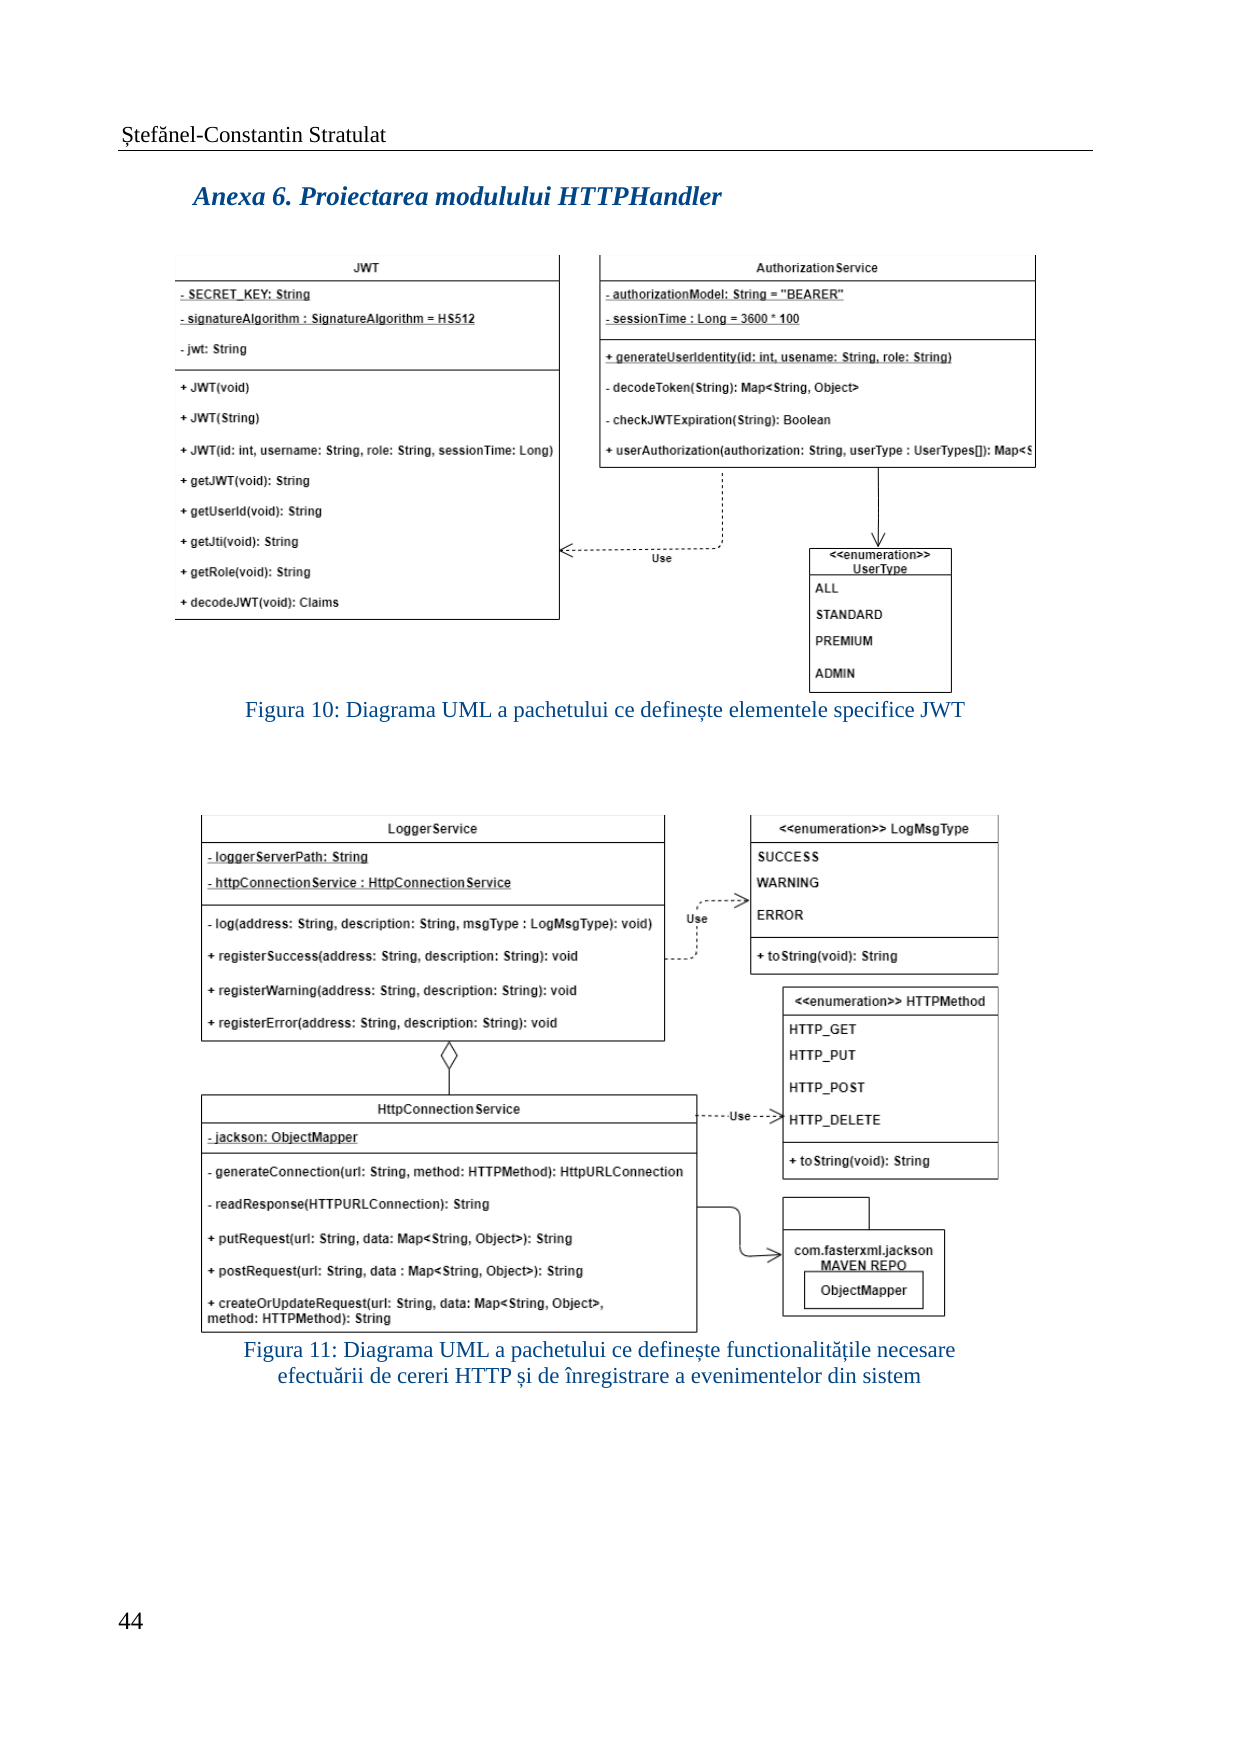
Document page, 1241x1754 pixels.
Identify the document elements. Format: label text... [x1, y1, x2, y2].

text Figura 11: Diagrama UML a pachetului ce definește functionalitățile necesare efectuării de cereri HTTP și de înregistrare a evenimentelor din sistem [201, 1336, 998, 1388]
picture [201, 815, 999, 1336]
text Figura 10: Diagrama UML a pachetului ce definește elementele specifice JWT [175, 696, 1036, 722]
picture [175, 255, 1036, 696]
subtitle Anexa 6. Proiectarea modulului HTTPHandler [193, 180, 1093, 211]
